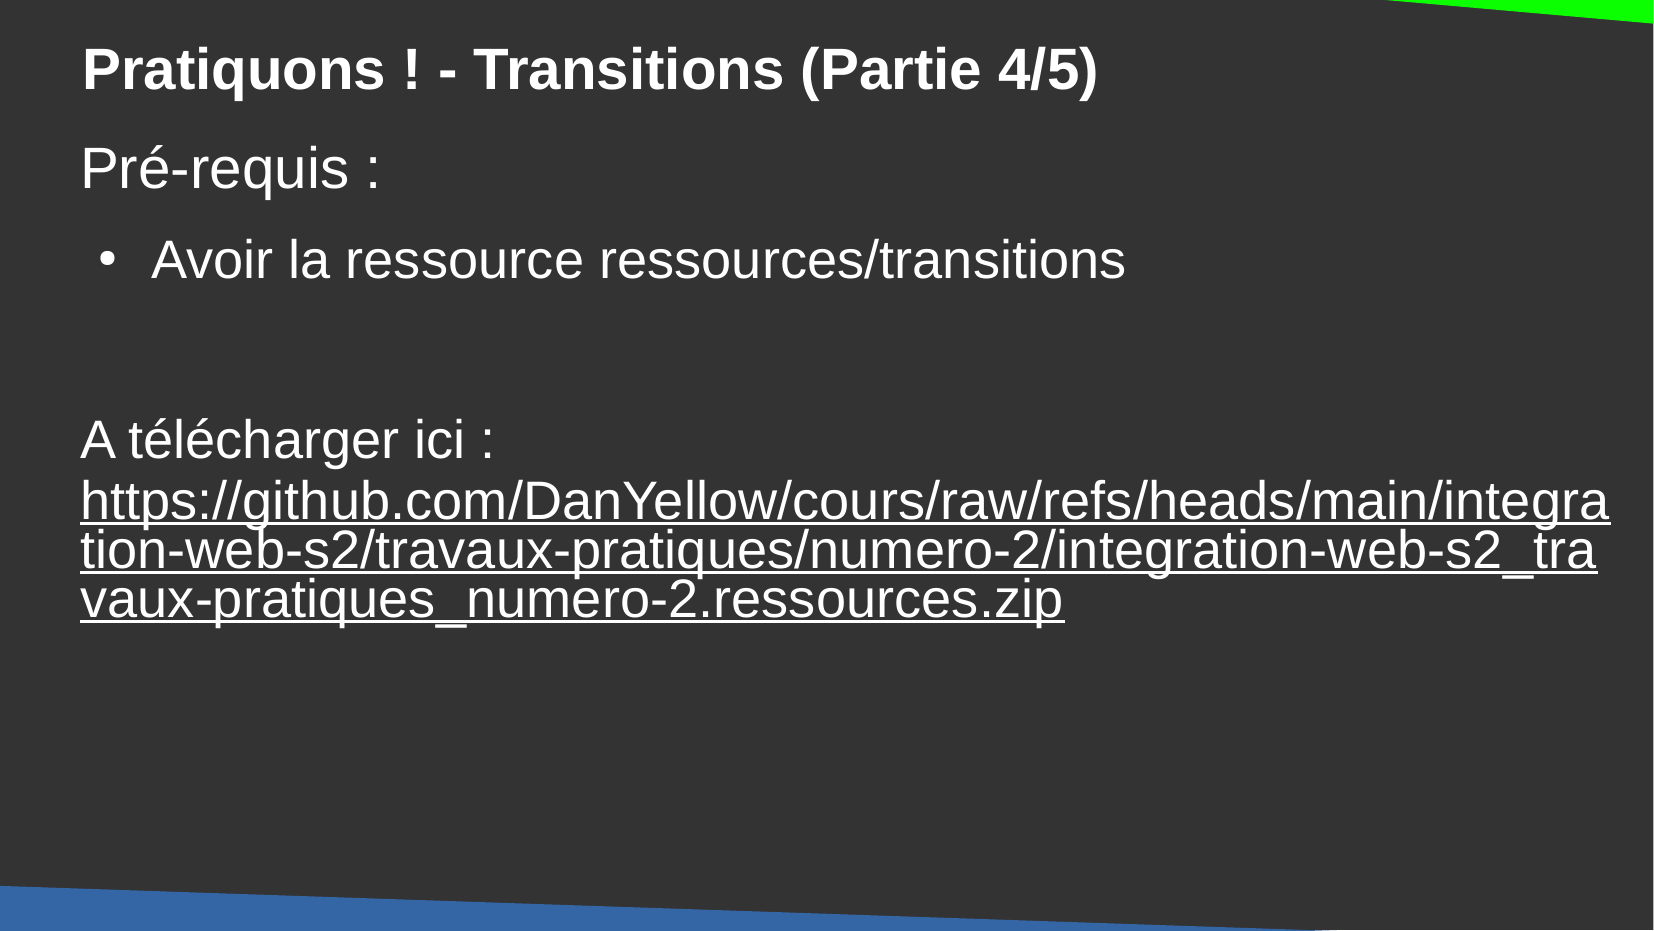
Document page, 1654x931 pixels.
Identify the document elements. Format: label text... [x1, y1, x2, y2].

list Pré-requis : Avoir la ressource ressources/transitions A télécharger ici : https://github.com/DanYellow/cours/raw/refs/heads/main/integration-web-s2/travaux-pratiques/numero-2/integration-web-s2_travaux-pratiques_numero-2.ressources.zip [80, 135, 1620, 721]
text_box [1385, 0, 1654, 24]
title Pratiquons ! - Transitions (Partie 4/5) [82, 37, 1571, 114]
text_box [0, 885, 1337, 931]
